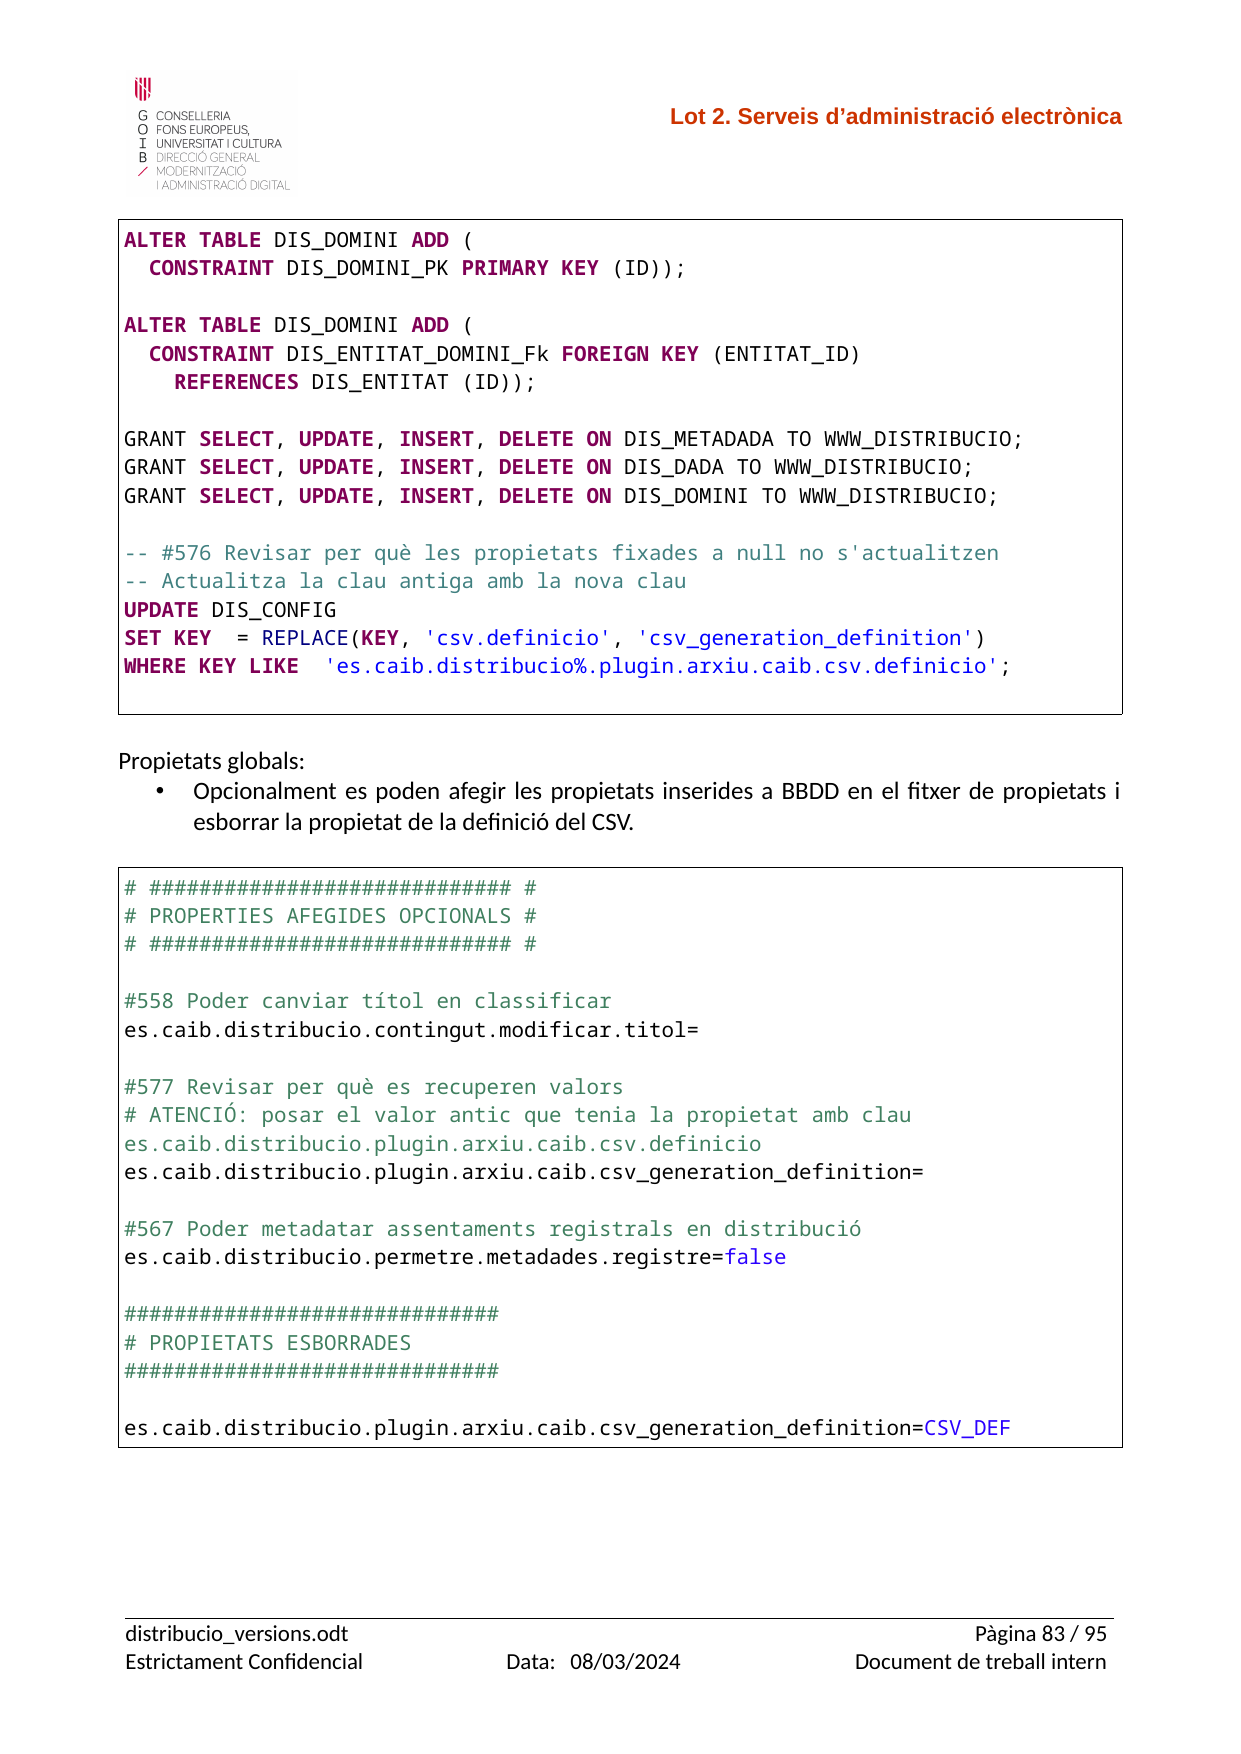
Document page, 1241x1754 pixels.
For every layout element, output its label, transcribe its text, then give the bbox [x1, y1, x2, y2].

picture [126, 70, 299, 197]
table_header ALTER TABLE DIS_DOMINI ADD ( CONSTRAINT DIS_DOMINI_PK PRIMARY KEY (ID)); ALTER TABLE DIS_DOMINI ADD ( CONSTRAINT DIS_ENTITAT_DOMINI_Fk FOREIGN KEY (ENTITAT_ID) REFERENCES DIS_ENTITAT (ID)); GRANT SELECT, UPDATE, INSERT, DELETE ON DIS_METADADA TO WWW_DISTRIBUCIO; GRANT SELECT, UPDATE, INSERT, DELETE ON DIS_DADA TO WWW_DISTRIBUCIO; GRANT SELECT, UPDATE, INSERT, DELETE ON DIS_DOMINI TO WWW_DISTRIBUCIO; -- #576 Revisar per què les propietats fixades a null no s'actualitzen -- Actualitza la clau antiga amb la nova clau UPDATE DIS_CONFIG SET KEY = REPLACE(KEY, 'csv.definicio', 'csv_generation_definition') WHERE KEY LIKE 'es.caib.distribucio%.plugin.arxiu.caib.csv.definicio'; [119, 220, 1122, 714]
text Propietats globals: [118, 745, 1122, 775]
table_header # ############################# # # PROPERTIES AFEGIDES OPCIONALS # # ############################# # #558 Poder canviar títol en classificar es.caib.distribucio.contingut.modificar.titol= #577 Revisar per què es recuperen valors # ATENCIÓ: posar el valor antic que tenia la propietat amb clau es.caib.distribucio.plugin.arxiu.caib.csv.definicio es.caib.distribucio.plugin.arxiu.caib.csv_generation_definition= #567 Poder metadatar assentaments registrals en distribució es.caib.distribucio.permetre.metadades.registre=false ############################## # PROPIETATS ESBORRADES ############################## es.caib.distribucio.plugin.arxiu.caib.csv_generation_definition=CSV_DEF [119, 868, 1122, 1447]
list Opcionalment es poden afegir les propietats inserides a BBDD en el fitxer de propietats i esborrar la propietat de la definició del CSV. [156, 775, 1122, 836]
